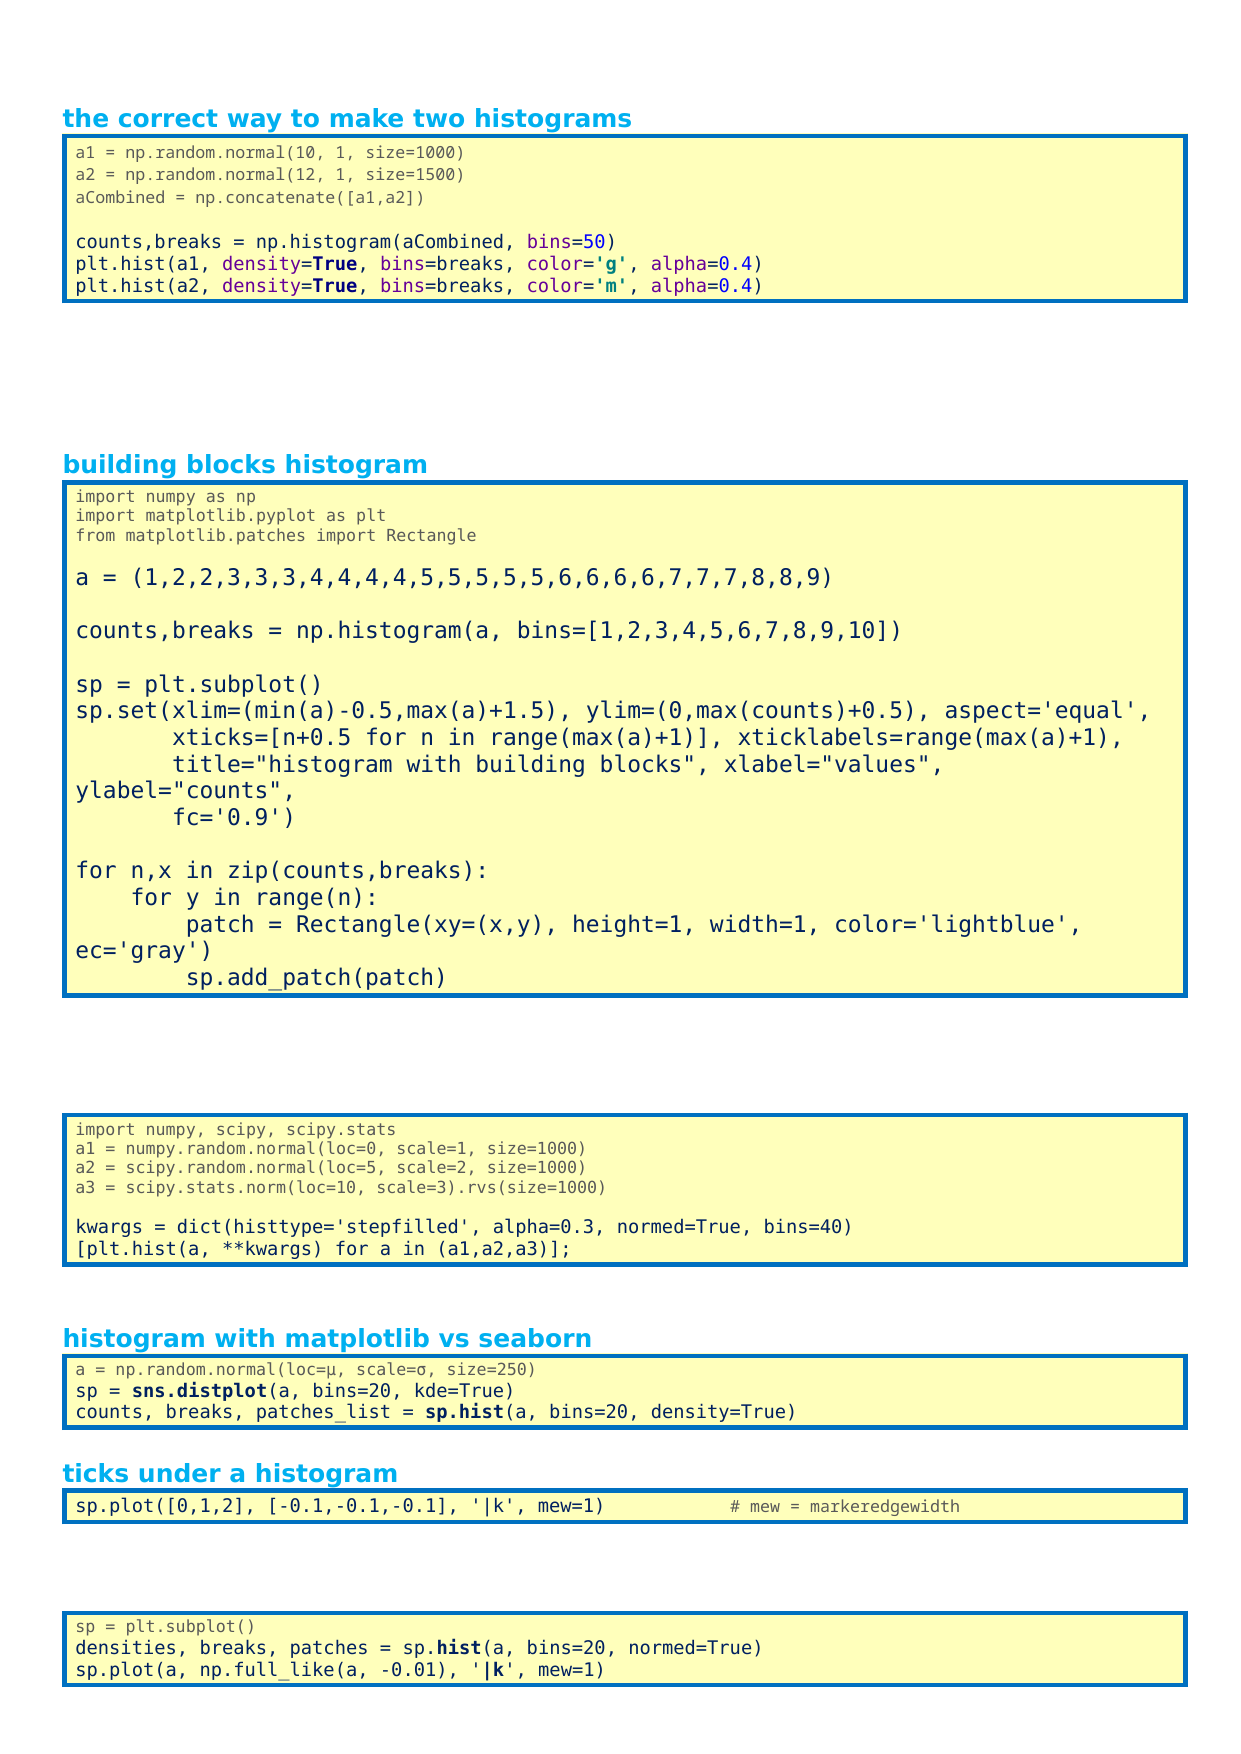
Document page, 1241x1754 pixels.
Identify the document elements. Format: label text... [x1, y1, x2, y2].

text import matplotlib.pyplot as plt [67, 499, 1183, 519]
text sp.set(xlim=(min(a)-0.5,max(a)+1.5), ylim=(0,max(counts)+0.5), aspect='equal', [67, 691, 1183, 717]
text import numpy as np [67, 485, 1183, 499]
title ticks under a histogram [62, 1459, 1188, 1488]
text a1 = numpy.random.normal(loc=0, scale=1, size=1000) [67, 1132, 1183, 1151]
text fc='0.9') [67, 797, 1183, 824]
text sp = plt.subplot() [67, 1615, 1183, 1630]
text xticks=[n+0.5 for n in range(max(a)+1)], xticklabels=range(max(a)+1), [67, 717, 1183, 744]
text a = np.random.normal(loc=μ, scale=σ, size=250) [67, 1358, 1183, 1373]
text kwargs = dict(histtype='stepfilled', alpha=0.3, normed=True, bins=40) [67, 1209, 1183, 1231]
text sp = plt.subplot() [67, 664, 1183, 691]
title the correct way to make two histograms [62, 104, 1188, 133]
text a3 = scipy.stats.norm(loc=10, scale=3).rvs(size=1000) [67, 1171, 1183, 1190]
text from matplotlib.patches import Rectangle [67, 519, 1183, 538]
text [plt.hist(a, **kwargs) for a in (a1,a2,a3)]; [67, 1231, 1183, 1262]
text for n,x in zip(counts,breaks): [67, 851, 1183, 877]
text sp.add_patch(patch) [67, 957, 1183, 993]
text counts, breaks, patches_list = sp.hist(a, bins=20, density=True) [67, 1395, 1183, 1425]
text counts,breaks = np.histogram(a, bins=[1,2,3,4,5,6,7,8,9,10]) [67, 611, 1183, 637]
text patch = Rectangle(xy=(x,y), height=1, width=1, color='lightblue', ec='gray') [67, 904, 1183, 957]
title building blocks histogram [62, 451, 1188, 480]
title histogram with matplotlib vs seaborn [62, 1324, 1188, 1353]
text a1 = np.random.normal(10, 1, size=1000) a2 = np.random.normal(12, 1, size=1500) aCombined = np.concatenate([a1,a2]) counts,breaks = np.histogram(aCombined, bins=50) plt.hist(a1, density=True, bins=breaks, color='g', alpha=0.4) plt.hist(a2, density=True, bins=breaks, color='m', alpha=0.4) [67, 138, 1183, 299]
text import numpy, scipy, scipy.stats [67, 1117, 1183, 1132]
text sp = sns.distplot(a, bins=20, kde=True) [67, 1373, 1183, 1395]
text a = (1,2,2,3,3,3,4,4,4,4,5,5,5,5,5,6,6,6,6,7,7,7,8,8,9) [67, 557, 1183, 584]
text for y in range(n): [67, 877, 1183, 904]
text a2 = scipy.random.normal(loc=5, scale=2, size=1000) [67, 1151, 1183, 1171]
text title="histogram with building blocks", xlabel="values", ylabel="counts", [67, 744, 1183, 797]
text sp.plot(a, np.full_like(a, -0.01), '|k', mew=1) [67, 1652, 1183, 1683]
text sp.plot([0,1,2], [-0.1,-0.1,-0.1], '|k', mew=1) # mew = markeredgewidth [67, 1493, 1183, 1520]
text densities, breaks, patches = sp.hist(a, bins=20, normed=True) [67, 1630, 1183, 1652]
